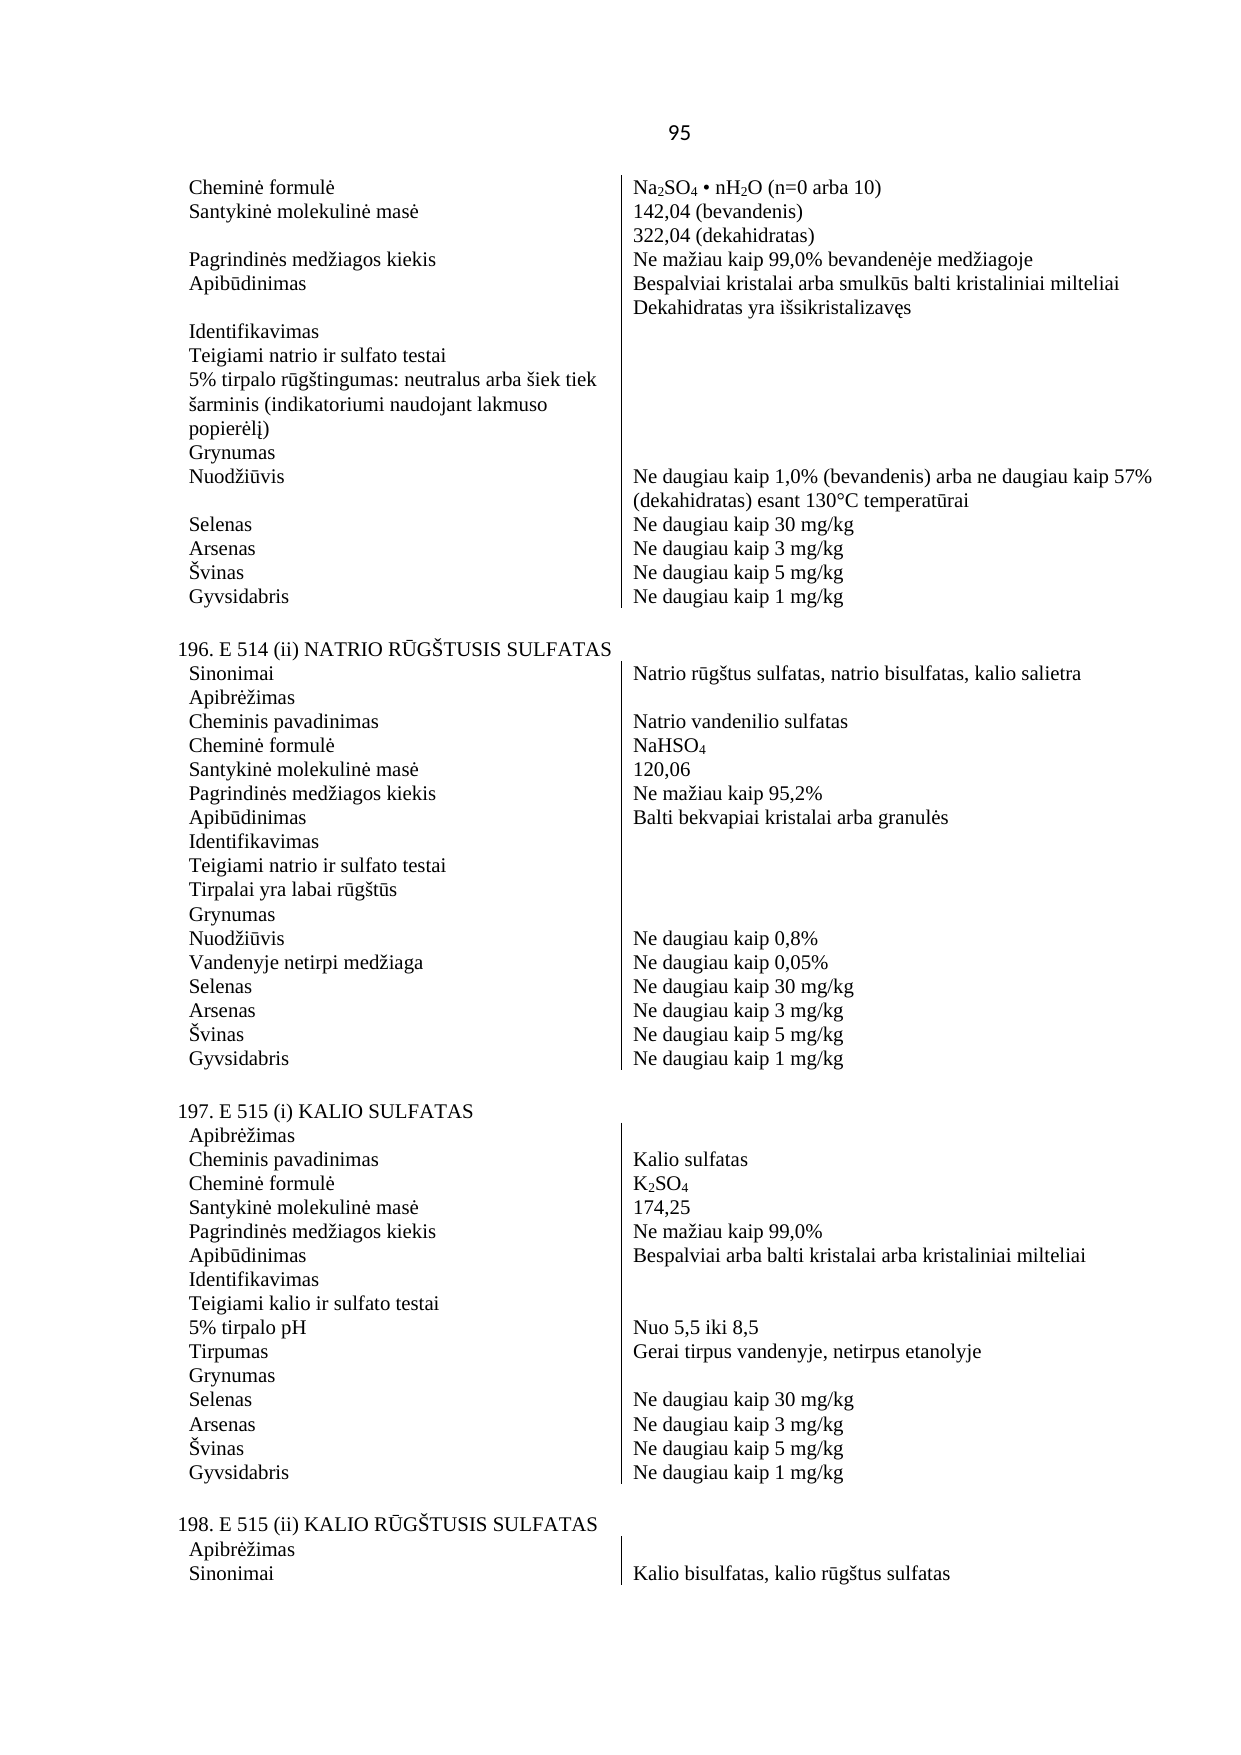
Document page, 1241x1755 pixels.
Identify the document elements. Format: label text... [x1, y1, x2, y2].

table_cell 120,06 [622, 757, 1181, 781]
table_cell [622, 878, 1181, 901]
table_cell Nuodžiūvis [177, 464, 621, 512]
table_cell Identifikavimas [177, 1267, 621, 1291]
table_header Natrio rūgštus sulfatas, natrio bisulfatas, kalio salietra [622, 661, 1181, 685]
table_cell [622, 901, 1181, 926]
text 196. E 514 (ii) NATRIO RŪGŠTUSIS SULFATAS [177, 637, 1181, 661]
table_cell Santykinė molekulinė masė [177, 199, 621, 247]
table_cell Cheminis pavadinimas [177, 709, 621, 733]
table_cell Identifikavimas [177, 319, 621, 343]
table_cell Bespalviai arba balti kristalai arba kristaliniai milteliai [622, 1243, 1181, 1267]
table_cell Arsenas [177, 1411, 621, 1436]
table_cell [622, 368, 1181, 439]
table_cell Pagrindinės medžiagos kiekis [177, 247, 621, 271]
table_header Apibrėžimas [177, 1123, 621, 1147]
table_cell Gyvsidabris [177, 1460, 621, 1484]
table_cell Ne daugiau kaip 30 mg/kg [622, 1388, 1181, 1411]
table_header Sinonimai [177, 661, 621, 685]
table_cell Selenas [177, 1388, 621, 1411]
table_cell Tirpalai yra labai rūgštūs [177, 878, 621, 901]
table_cell Ne daugiau kaip 3 mg/kg [622, 1411, 1181, 1436]
table_cell Ne daugiau kaip 1 mg/kg [622, 584, 1181, 608]
table_cell Ne mažiau kaip 95,2% [622, 781, 1181, 805]
table_cell [622, 829, 1181, 853]
table_cell [622, 1267, 1181, 1291]
table_cell [622, 1363, 1181, 1387]
table_cell Švinas [177, 1022, 621, 1046]
table_cell Nuo 5,5 iki 8,5 [622, 1315, 1181, 1339]
table_cell Cheminė formulė [177, 175, 621, 199]
table_cell Ne daugiau kaip 0,8% [622, 926, 1181, 949]
table_cell Selenas [177, 512, 621, 536]
table_cell Apibūdinimas [177, 271, 621, 319]
table_cell Identifikavimas [177, 829, 621, 853]
table_cell Cheminis pavadinimas [177, 1147, 621, 1171]
table_cell Ne daugiau kaip 1,0% (bevandenis) arba ne daugiau kaip 57% (dekahidratas) esant 130°C temperatūrai [622, 464, 1181, 512]
table_cell Tirpumas [177, 1339, 621, 1363]
table_cell [622, 685, 1181, 709]
table_cell Cheminė formulė [177, 1171, 621, 1195]
text 198. E 515 (ii) KALIO RŪGŠTUSIS SULFATAS [177, 1512, 1181, 1536]
table_cell Balti bekvapiai kristalai arba granulės [622, 805, 1181, 829]
table_cell Gyvsidabris [177, 584, 621, 608]
table_cell Gyvsidabris [177, 1046, 621, 1070]
table_cell Cheminė formulė [177, 733, 621, 757]
table_cell Švinas [177, 1436, 621, 1459]
table_cell Teigiami natrio ir sulfato testai [177, 853, 621, 877]
table_cell Apibūdinimas [177, 805, 621, 829]
table_cell Ne daugiau kaip 30 mg/kg [622, 974, 1181, 998]
table_cell Teigiami natrio ir sulfato testai [177, 343, 621, 367]
table_cell Sinonimai [177, 1561, 621, 1584]
table_cell [622, 343, 1181, 367]
table_cell Nuodžiūvis [177, 926, 621, 949]
table_cell [622, 1291, 1181, 1315]
table_cell Ne daugiau kaip 1 mg/kg [622, 1460, 1181, 1484]
table_cell 142,04 (bevandenis) 322,04 (dekahidratas) [622, 199, 1181, 247]
table_cell Ne daugiau kaip 5 mg/kg [622, 560, 1181, 584]
table_cell Teigiami kalio ir sulfato testai [177, 1291, 621, 1315]
table_cell Arsenas [177, 536, 621, 560]
table_cell Santykinė molekulinė masė [177, 1195, 621, 1219]
table_cell [622, 440, 1181, 464]
table_cell Grynumas [177, 1363, 621, 1387]
table_cell Ne daugiau kaip 3 mg/kg [622, 998, 1181, 1022]
table_cell Grynumas [177, 901, 621, 926]
table_cell Ne daugiau kaip 5 mg/kg [622, 1436, 1181, 1459]
table_cell Ne daugiau kaip 0,05% [622, 950, 1181, 974]
table_cell Apibūdinimas [177, 1243, 621, 1267]
table_cell Ne mažiau kaip 99,0% bevandenėje medžiagoje [622, 247, 1181, 271]
table_cell Ne daugiau kaip 3 mg/kg [622, 536, 1181, 560]
table_cell Ne daugiau kaip 1 mg/kg [622, 1046, 1181, 1070]
table_cell [622, 853, 1181, 877]
table_cell Vandenyje netirpi medžiaga [177, 950, 621, 974]
table_cell Švinas [177, 560, 621, 584]
table_cell K2SO4 [622, 1171, 1181, 1195]
text 197. E 515 (i) KALIO SULFATAS [177, 1099, 1181, 1123]
table_cell Ne mažiau kaip 99,0% [622, 1219, 1181, 1243]
table_cell Bespalviai kristalai arba smulkūs balti kristaliniai milteliai Dekahidratas yra išsikristalizavęs [622, 271, 1181, 319]
table_cell Grynumas [177, 440, 621, 464]
table_header [622, 1536, 1181, 1561]
table_cell Kalio bisulfatas, kalio rūgštus sulfatas [622, 1561, 1181, 1584]
table_cell Ne daugiau kaip 5 mg/kg [622, 1022, 1181, 1046]
table_cell Kalio sulfatas [622, 1147, 1181, 1171]
table_header [622, 1123, 1181, 1147]
table_cell Na2SO4 • nH2O (n=0 arba 10) [622, 175, 1181, 199]
table_cell Santykinė molekulinė masė [177, 757, 621, 781]
table_cell Selenas [177, 974, 621, 998]
table_cell Apibrėžimas [177, 685, 621, 709]
table_header Apibrėžimas [177, 1536, 621, 1561]
table_cell Gerai tirpus vandenyje, netirpus etanolyje [622, 1339, 1181, 1363]
table_cell 174,25 [622, 1195, 1181, 1219]
table_cell Pagrindinės medžiagos kiekis [177, 781, 621, 805]
table_cell Arsenas [177, 998, 621, 1022]
table_cell Pagrindinės medžiagos kiekis [177, 1219, 621, 1243]
table_cell NaHSO4 [622, 733, 1181, 757]
table_cell Natrio vandenilio sulfatas [622, 709, 1181, 733]
table_cell [622, 319, 1181, 343]
table_cell 5% tirpalo rūgštingumas: neutralus arba šiek tiek šarminis (indikatoriumi naudojant lakmuso popierėlį) [177, 368, 621, 439]
table_cell Ne daugiau kaip 30 mg/kg [622, 512, 1181, 536]
table_cell 5% tirpalo pH [177, 1315, 621, 1339]
